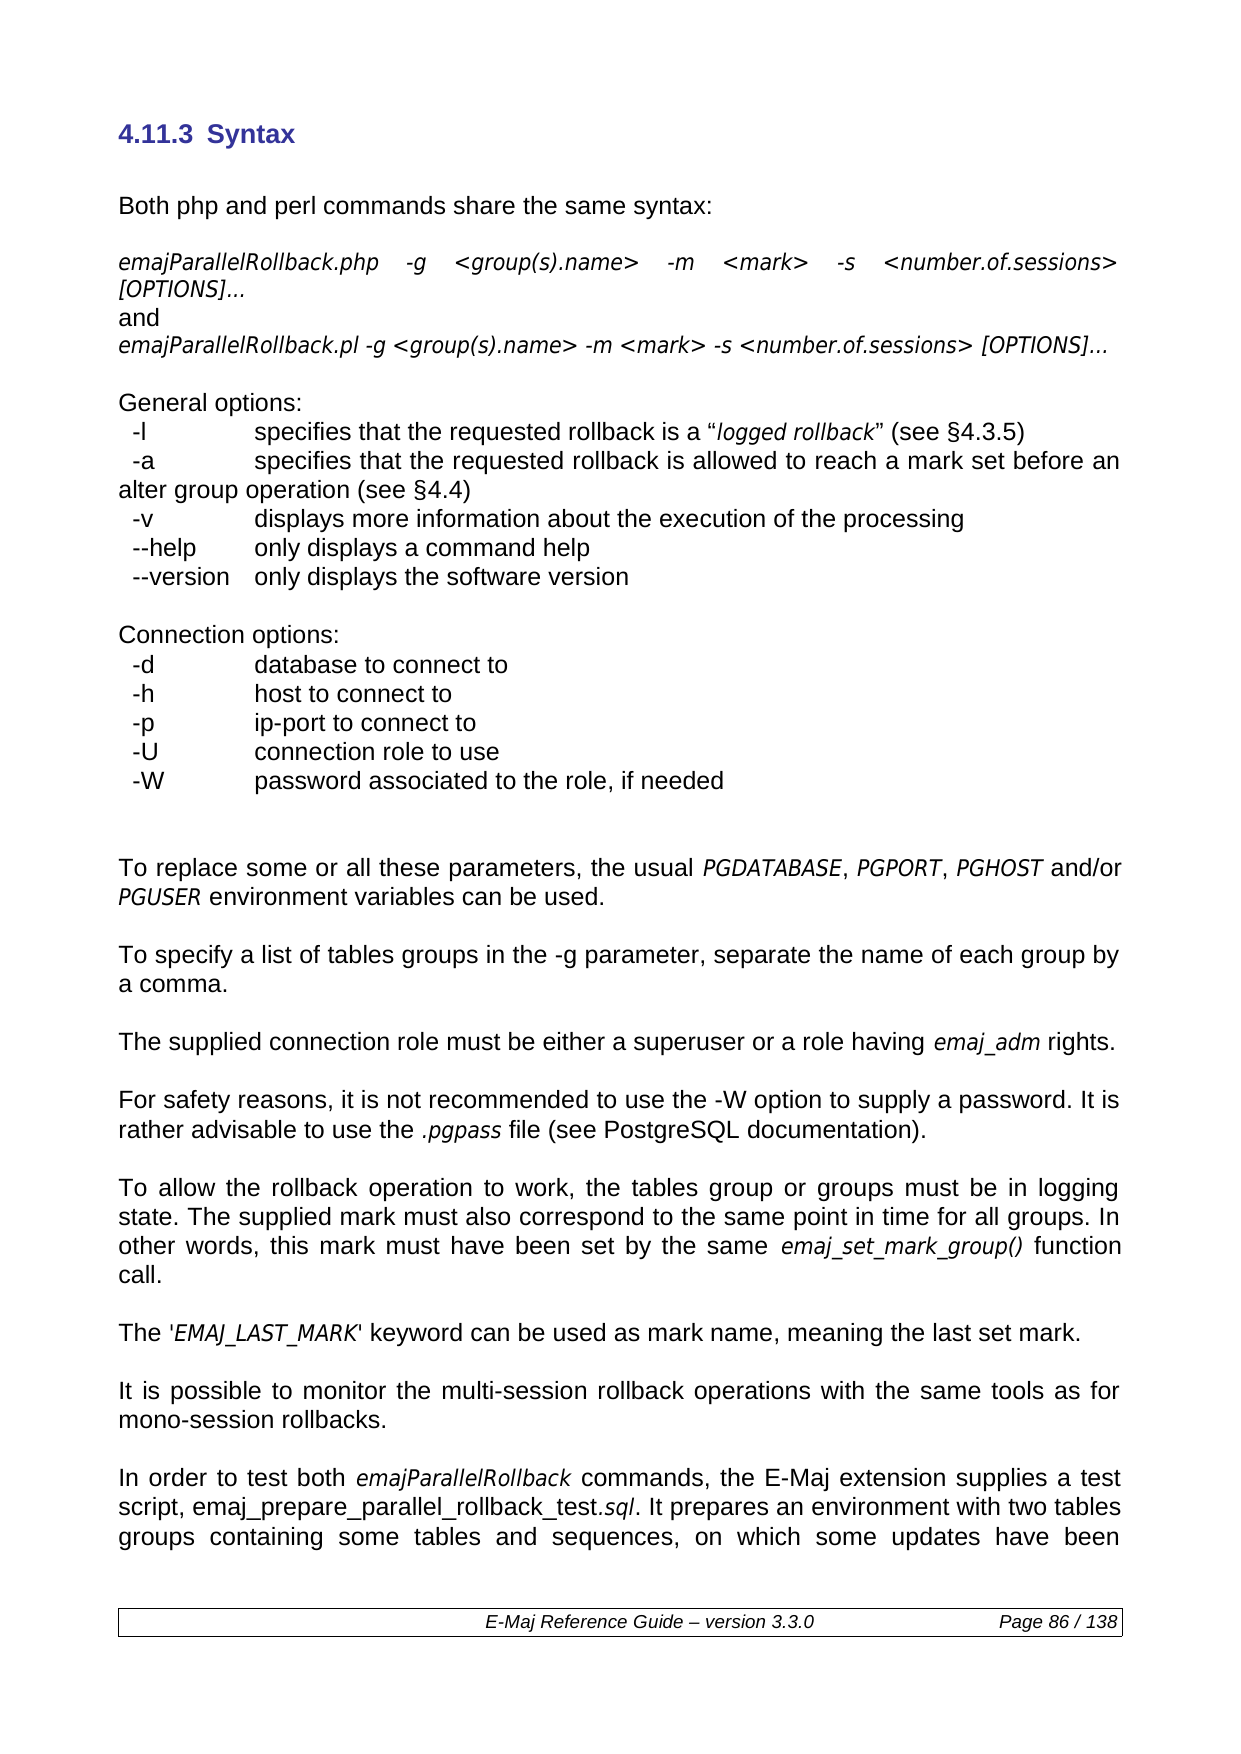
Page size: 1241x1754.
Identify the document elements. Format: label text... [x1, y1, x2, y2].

text --version only displays the software version [118, 562, 1122, 591]
text -U connection role to use [118, 737, 1122, 766]
text -d database to connect to [118, 649, 1122, 678]
text -W password associated to the role, if needed [118, 766, 1122, 795]
text The supplied connection role must be either a superuser or a role having emaj_adm rights. [118, 1027, 1122, 1056]
text -v displays more information about the execution of the processing [118, 504, 1122, 533]
text To allow the rollback operation to work, the tables group or groups must be in logging state. The supplied mark must also correspond to the same point in time for all groups. In other words, this mark must have been set by the same emaj_set_mark_group() function call. [118, 1173, 1122, 1289]
text General options: [118, 388, 1122, 417]
text and [118, 303, 1122, 332]
text The 'EMAJ_LAST_MARK' keyword can be used as mark name, meaning the last set mark. [118, 1318, 1122, 1347]
text --help only displays a command help [118, 533, 1122, 562]
text For safety reasons, it is not recommended to use the -W option to supply a password. It is rather advisable to use the .pgpass file (see PostgreSQL documentation). [118, 1085, 1122, 1143]
text -h host to connect to [118, 678, 1122, 708]
text -a specifies that the requested rollback is allowed to reach a mark set before an alter group operation (see §4.4) [118, 446, 1122, 504]
text Connection options: [118, 620, 1122, 649]
text In order to test both emajParallelRollback commands, the E-Maj extension supplies a test script, emaj_prepare_parallel_rollback_test.sql. It prepares an environment with two tables groups containing some tables and sequences, on which some updates have been [118, 1463, 1122, 1550]
subtitle Syntax [118, 118, 1122, 149]
text It is possible to monitor the multi-session rollback operations with the same tools as for mono-session rollbacks. [118, 1376, 1122, 1434]
text -l specifies that the requested rollback is a “logged rollback” (see §4.3.5) [118, 417, 1122, 446]
text To specify a list of tables groups in the -g parameter, separate the name of each group by a comma. [118, 940, 1122, 998]
text emajParallelRollback.pl -g <group(s).name> -m <mark> -s <number.of.sessions> [OPTIONS]... [118, 332, 1122, 359]
text -p ip-port to connect to [118, 708, 1122, 737]
text Both php and perl commands share the same syntax: [118, 191, 1122, 220]
text To replace some or all these parameters, the usual PGDATABASE, PGPORT, PGHOST and/or PGUSER environment variables can be used. [118, 853, 1122, 911]
text emajParallelRollback.php -g <group(s).name> -m <mark> -s <number.of.sessions> [OPTIONS]... [118, 249, 1122, 303]
